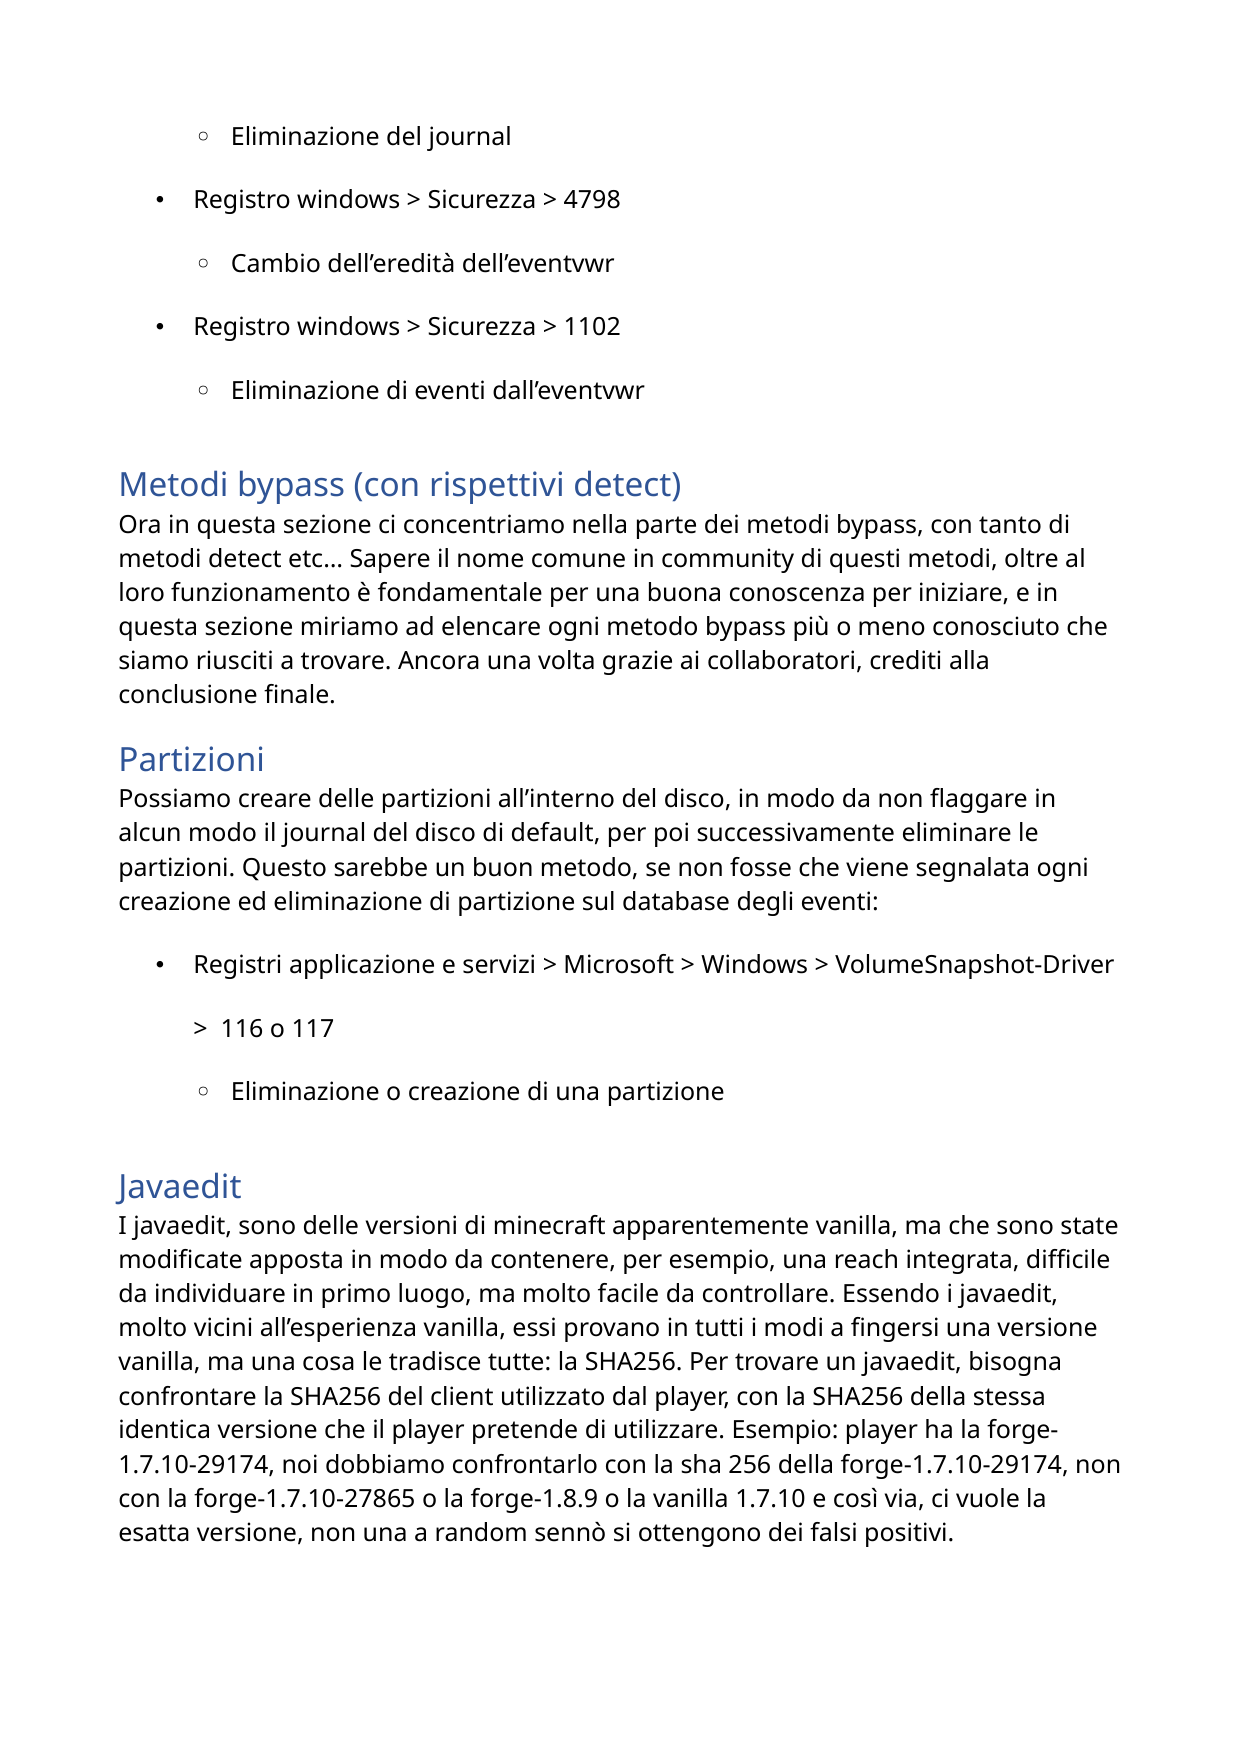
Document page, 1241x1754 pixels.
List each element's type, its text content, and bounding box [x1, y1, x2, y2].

text I javaedit, sono delle versioni di minecraft apparentemente vanilla, ma che sono state modificate apposta in modo da contenere, per esempio, una reach integrata, difficile da individuare in primo luogo, ma molto facile da controllare. Essendo i javaedit, molto vicini all’esperienza vanilla, essi provano in tutti i modi a fingersi una versione vanilla, ma una cosa le tradisce tutte: la SHA256. Per trovare un javaedit, bisogna confrontare la SHA256 del client utilizzato dal player, con la SHA256 della stessa identica versione che il player pretende di utilizzare. Esempio: player ha la forge-1.7.10-29174, noi dobbiamo confrontarlo con la sha 256 della forge-1.7.10-29174, non con la forge-1.7.10-27865 o la forge-1.8.9 o la vanilla 1.7.10 e così via, ci vuole la esatta versione, non una a random sennò si ottengono dei falsi positivi. [118, 1208, 1122, 1548]
list Registro windows > Sicurezza > 4798 [156, 182, 1122, 216]
list Registro windows > Sicurezza > 1102 [156, 309, 1122, 343]
list Registri applicazione e servizi > Microsoft > Windows > VolumeSnapshot-Driver > 116 o 117 [156, 947, 1122, 1044]
list Cambio dell’eredità dell’eventvwr [193, 245, 1122, 279]
subtitle Metodi bypass (con rispettivi detect) [118, 461, 1122, 506]
text Ora in questa sezione ci concentriamo nella parte dei metodi bypass, con tanto di metodi detect etc… Sapere il nome comune in community di questi metodi, oltre al loro funzionamento è fondamentale per una buona conoscenza per iniziare, e in questa sezione miriamo ad elencare ogni metodo bypass più o meno conosciuto che siamo riusciti a trovare. Ancora una volta grazie ai collaboratori, crediti alla conclusione finale. [118, 506, 1122, 711]
list Eliminazione di eventi dall’eventvwr [193, 372, 1122, 406]
subtitle Partizioni [118, 736, 1122, 781]
list Eliminazione o creazione di una partizione [193, 1074, 1122, 1108]
subtitle Javaedit [118, 1162, 1122, 1208]
list Eliminazione del journal [193, 118, 1122, 152]
text Possiamo creare delle partizioni all’interno del disco, in modo da non flaggare in alcun modo il journal del disco di default, per poi successivamente eliminare le partizioni. Questo sarebbe un buon metodo, se non fosse che viene segnalata ogni creazione ed eliminazione di partizione sul database degli eventi: [118, 781, 1122, 917]
